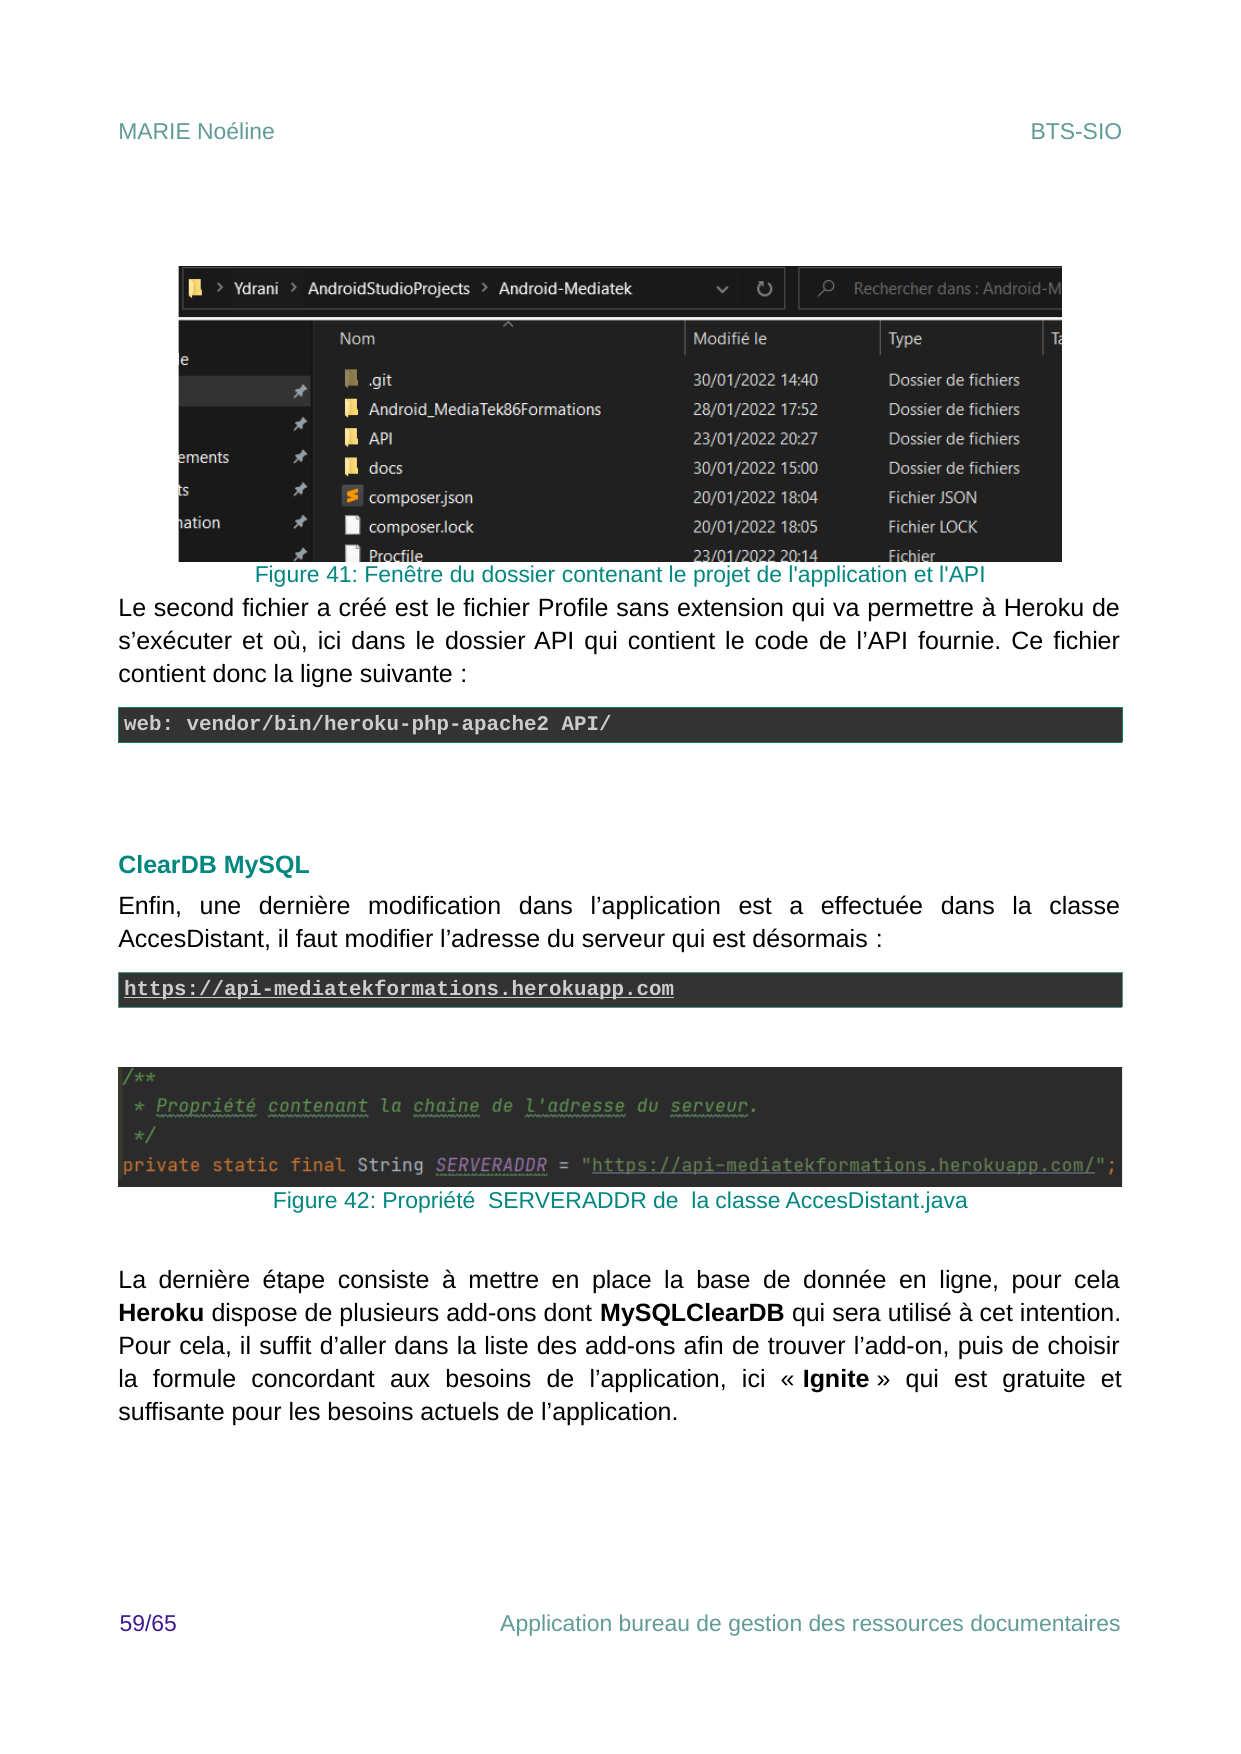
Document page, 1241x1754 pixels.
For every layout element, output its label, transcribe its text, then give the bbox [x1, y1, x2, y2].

picture [118, 1067, 1123, 1187]
table_header https://api-mediatekformations.herokuapp.com [119, 973, 1122, 1007]
text La dernière étape consiste à mettre en place la base de donnée en ligne, pour cela Heroku dispose de plusieurs add-ons dont MySQLClearDB qui sera utilisé à cet intention. Pour cela, il suffit d’aller dans la liste des add-ons afin de trouver l’add-on, puis de choisir la formule concordant aux besoins de l’application, ici « Ignite » qui est gratuite et suffisante pour les besoins actuels de l’application. [118, 1265, 1122, 1426]
text Le second fichier a créé est le fichier Profile sans extension qui va permettre à Heroku de s’exécuter et où, ici dans le dossier API qui contient le code de l’API fournie. Ce fichier contient donc la ligne suivante : [118, 589, 1122, 688]
text Figure 42: Propriété SERVERADDR de la classe AccesDistant.java [118, 1187, 1122, 1213]
text Enfin, une dernière modification dans l’application est a effectuée dans la classe AccesDistant, il faut modifier l’adresse du serveur qui est désormais : [118, 891, 1122, 953]
text Figure 41: Fenêtre du dossier contenant le projet de l'application et l'API [118, 562, 1122, 587]
table_header web: vendor/bin/heroku-php-apache2 API/ [119, 708, 1122, 742]
picture [178, 266, 1062, 562]
subtitle ClearDB MySQL [118, 850, 1122, 879]
